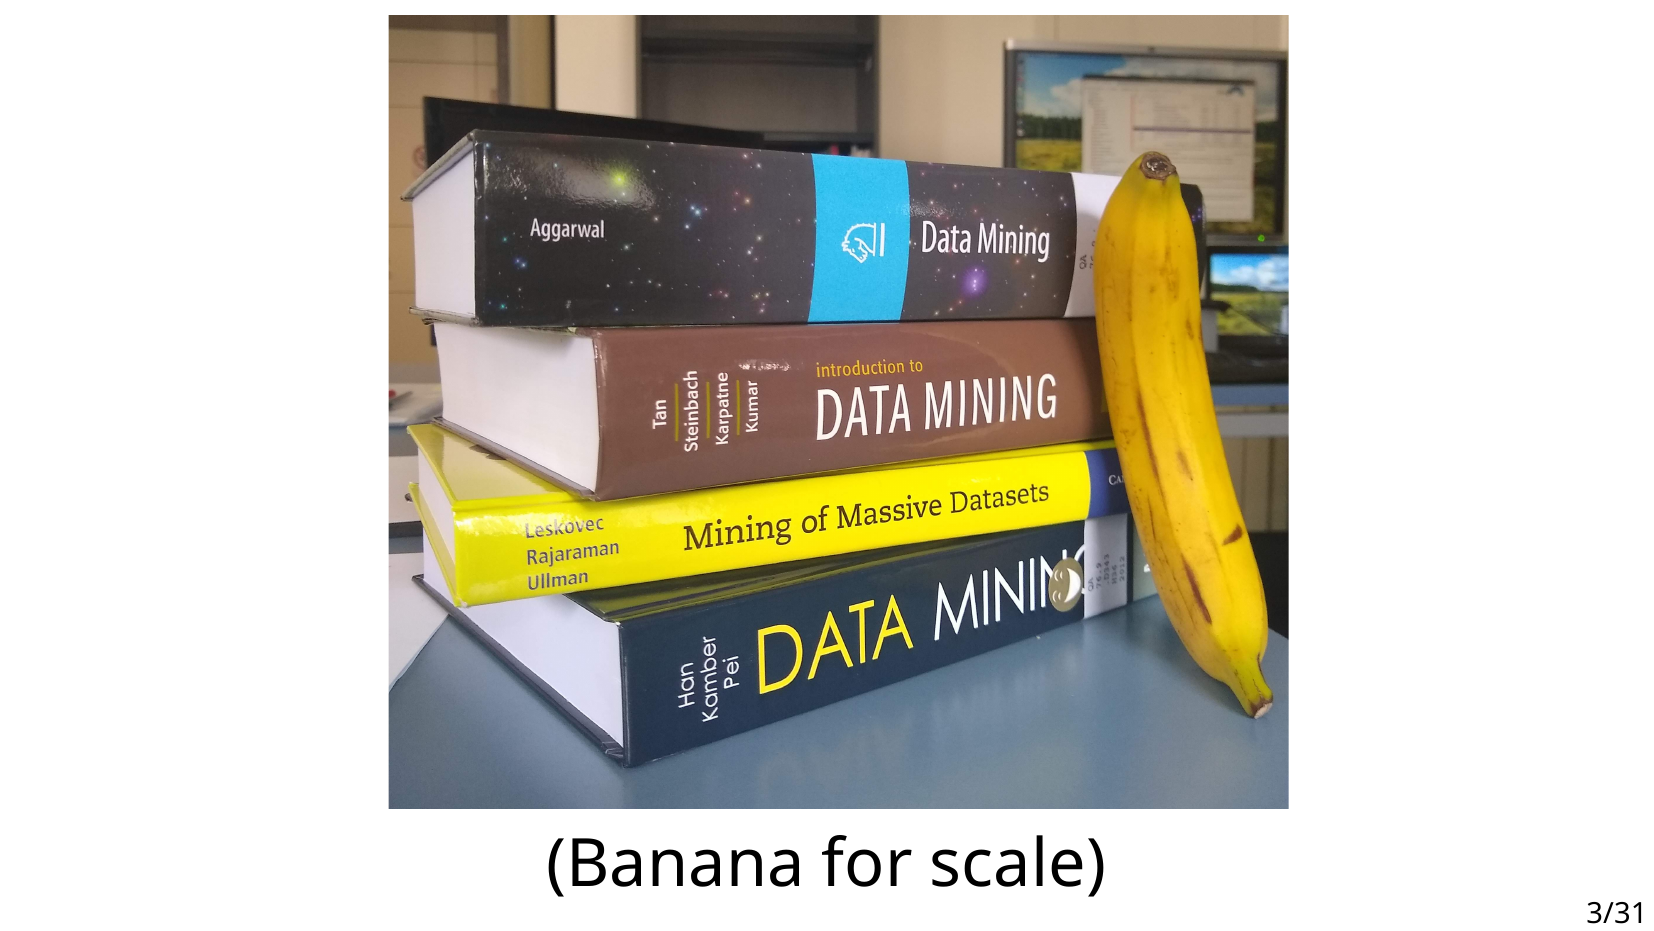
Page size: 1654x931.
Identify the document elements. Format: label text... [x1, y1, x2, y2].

title (Banana for scale) [82, 792, 1571, 929]
picture [388, 15, 1289, 809]
